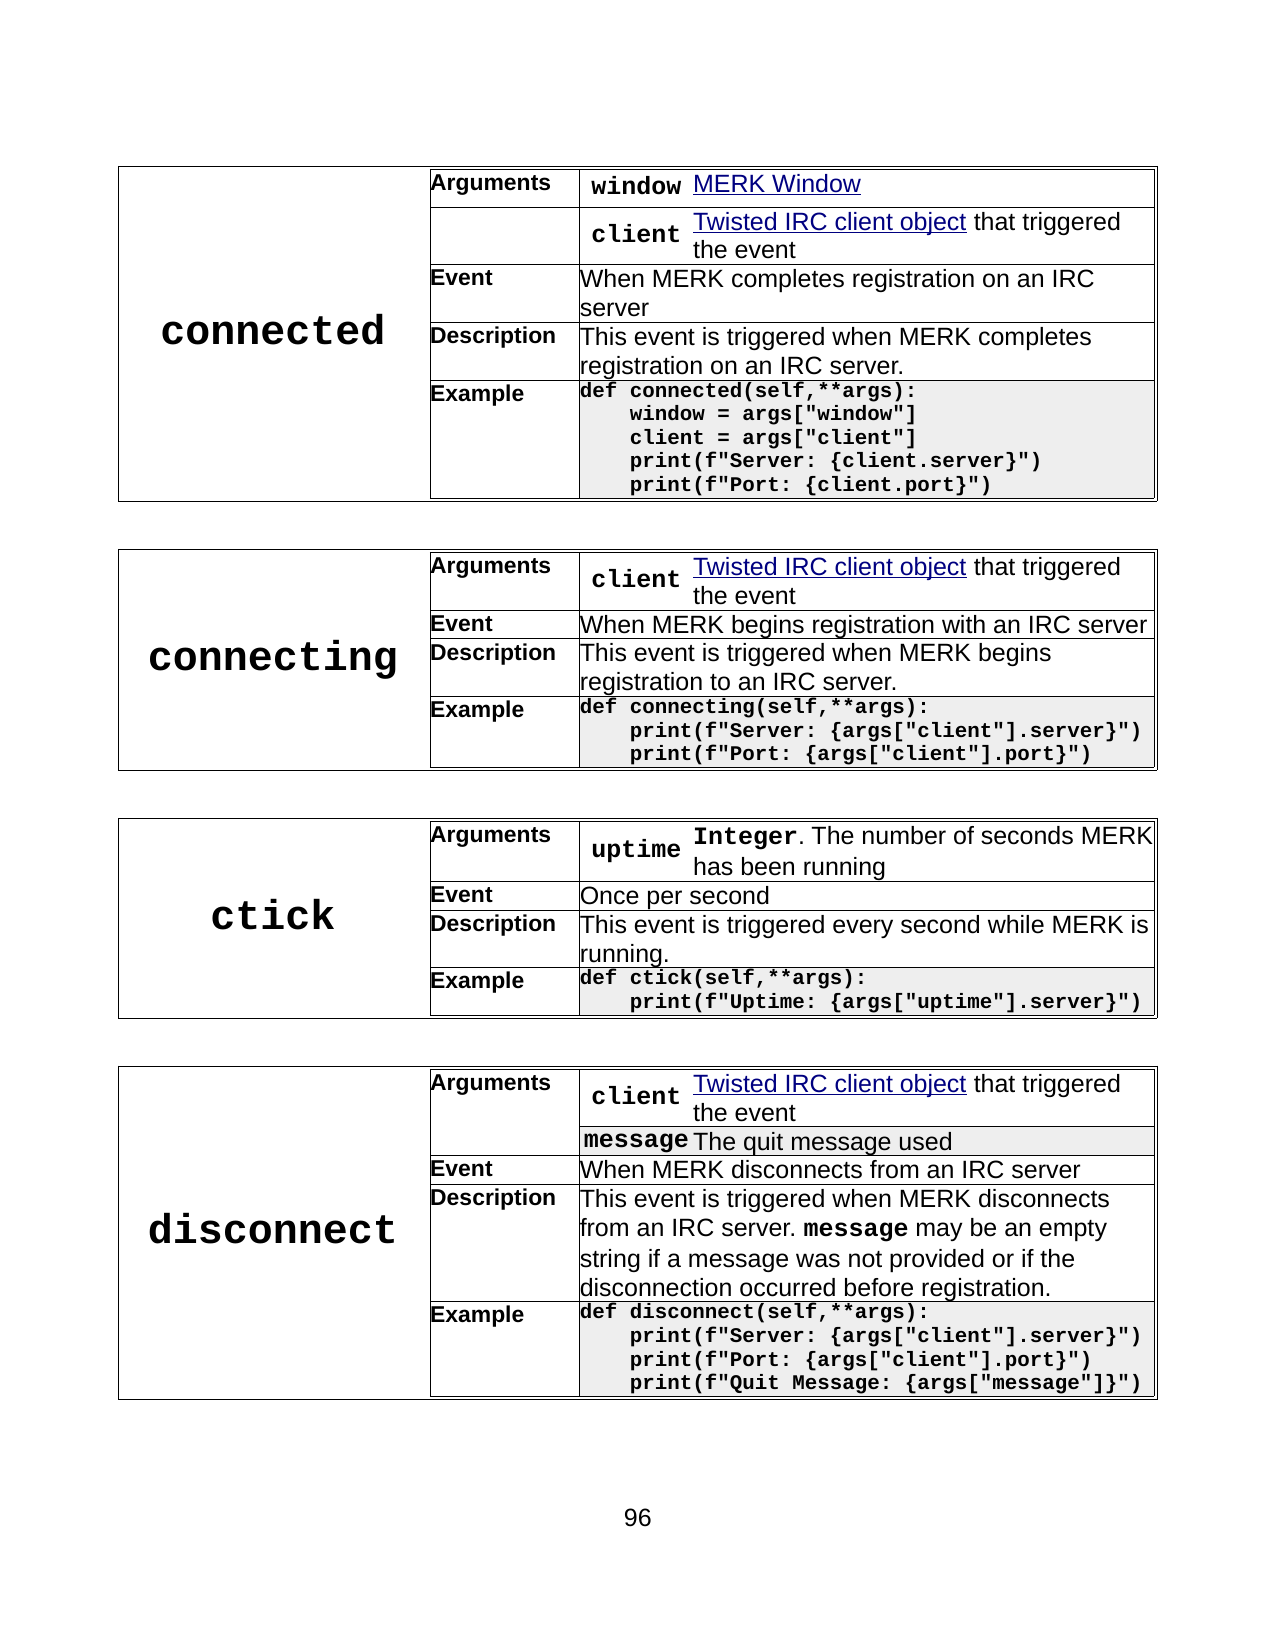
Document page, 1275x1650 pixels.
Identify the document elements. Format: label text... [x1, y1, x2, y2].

table_cell client [580, 208, 693, 264]
table_header Arguments [431, 170, 579, 207]
table_header MERK Window [693, 170, 1154, 207]
table_cell This event is triggered when MERK begins registration to an IRC server. [580, 639, 1154, 696]
table_cell [431, 208, 579, 264]
table_cell Event [431, 882, 579, 910]
table_header [427, 1067, 1157, 1399]
table_cell def disconnect(self,**args): print(f"Server: {args["client"].server}") print(f"Port: {args["client"].port}") print(f"Quit Message: {args["message"]}") [580, 1302, 1154, 1396]
table_cell This event is triggered when MERK completes registration on an IRC server. [580, 323, 1154, 379]
table_header Arguments [431, 1070, 579, 1155]
table_cell When MERK completes registration on an IRC server [580, 265, 1154, 322]
table_cell When MERK begins registration with an IRC server [580, 611, 1154, 638]
table_header ctick [119, 819, 427, 1018]
table_cell Description [431, 1185, 579, 1301]
table_cell Description [431, 323, 579, 379]
table_cell Example [431, 697, 579, 767]
table_cell def ctick(self,**args): print(f"Uptime: {args["uptime"].server}") [580, 968, 1154, 1015]
table_header connecting [119, 550, 427, 770]
table_cell Example [431, 381, 579, 498]
table_header [427, 167, 1157, 501]
table_cell def connecting(self,**args): print(f"Server: {args["client"].server}") print(f"Port: {args["client"].port}") [580, 697, 1154, 767]
table_header Twisted IRC client object that triggered the event [693, 1070, 1154, 1126]
table_header [427, 819, 1157, 1018]
table_header uptime [580, 822, 693, 881]
table_cell Event [431, 265, 579, 322]
table_cell The quit message used [693, 1127, 1154, 1155]
table_cell This event is triggered every second while MERK is running. [580, 911, 1154, 967]
table_header Twisted IRC client object that triggered the event [693, 553, 1154, 609]
table_header window [580, 170, 693, 207]
table_header [427, 550, 1157, 770]
table_cell Twisted IRC client object that triggered the event [693, 208, 1154, 264]
table_cell Example [431, 968, 579, 1015]
table_cell def connected(self,**args): window = args["window"] client = args["client"] print(f"Server: {client.server}") print(f"Port: {client.port}") [580, 381, 1154, 498]
table_header connected [119, 167, 427, 501]
table_cell Once per second [580, 882, 1154, 910]
table_header Arguments [431, 553, 579, 609]
table_cell When MERK disconnects from an IRC server [580, 1156, 1154, 1184]
table_cell Description [431, 911, 579, 967]
table_cell Example [431, 1302, 579, 1396]
table_header client [580, 553, 693, 609]
table_cell Event [431, 611, 579, 638]
table_header Integer. The number of seconds MERK has been running [693, 822, 1154, 881]
table_header disconnect [119, 1067, 427, 1399]
table_cell This event is triggered when MERK disconnects from an IRC server. message may be an empty string if a message was not provided or if the disconnection occurred before registration. [580, 1185, 1154, 1301]
table_header Arguments [431, 822, 579, 881]
table_cell Description [431, 639, 579, 696]
table_header client [580, 1070, 693, 1126]
table_cell Event [431, 1156, 579, 1184]
table_cell message [580, 1127, 693, 1155]
